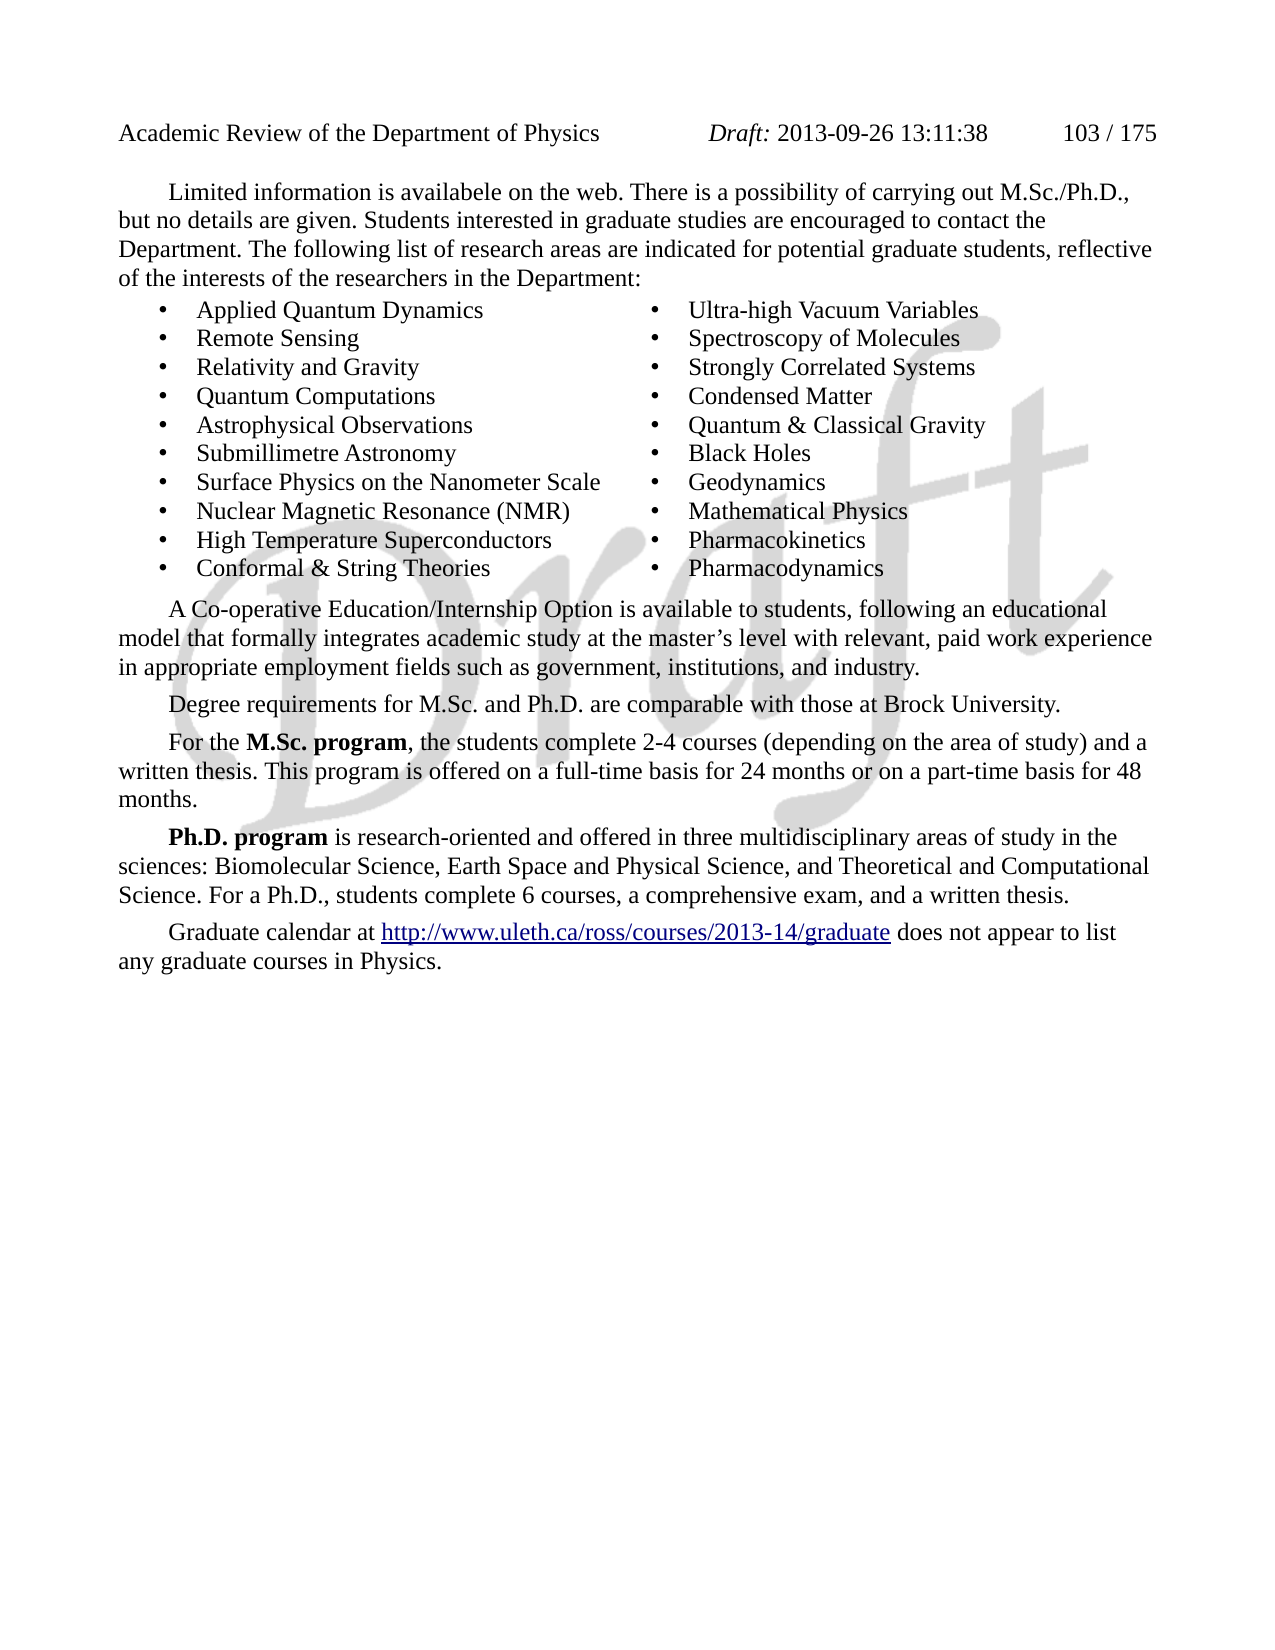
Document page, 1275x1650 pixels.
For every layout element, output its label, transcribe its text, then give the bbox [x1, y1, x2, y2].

text Graduate calendar at http://www.uleth.ca/ross/courses/2013-14/graduate does not appear to list any graduate courses in Physics. [118, 917, 1157, 975]
picture [118, 975, 1157, 1532]
text A Co-operative Education/Internship Option is available to students, following an educational model that formally integrates academic study at the master’s level with relevant, paid work experience in appropriate employment fields such as government, institutions, and industry. [118, 594, 1157, 680]
picture [118, 813, 1157, 822]
picture [118, 908, 1157, 917]
text Degree requirements for M.Sc. and Ph.D. are comparable with those at Brock University. [118, 689, 1157, 718]
table_header Ultra-high Vacuum Variables Spectroscopy of Molecules Strongly Correlated Systems Condensed Matter Quantum & Classical Gravity Black Holes Geodynamics Mathematical Physics Pharmacokinetics Pharmacodynamics [610, 292, 991, 585]
picture [118, 292, 1157, 594]
text Ph.D. program is research-oriented and offered in three multidisciplinary areas of study in the sciences: Biomolecular Science, Earth Space and Physical Science, and Theoretical and Computational Science. For a Ph.D., students complete 6 courses, a comprehensive exam, and a written thesis. [118, 822, 1157, 908]
text For the M.Sc. program, the students complete 2-4 courses (depending on the area of study) and a written thesis. This program is offered on a full-time basis for 24 months or on a part-time basis for 48 months. [118, 727, 1157, 813]
picture [118, 680, 1157, 689]
table_header Applied Quantum Dynamics Remote Sensing Relativity and Gravity Quantum Computations Astrophysical Observations Submillimetre Astronomy Surface Physics on the Nanometer Scale Nuclear Magnetic Resonance (NMR) High Temperature Superconductors Conformal & String Theories [118, 292, 610, 585]
picture [118, 118, 1157, 177]
picture [118, 718, 1157, 727]
text Limited information is availabele on the web. There is a possibility of carrying out M.Sc./Ph.D., but no details are given. Students interested in graduate studies are encouraged to contact the Department. The following list of research areas are indicated for potential graduate students, reflective of the interests of the researchers in the Department: [118, 177, 1157, 292]
